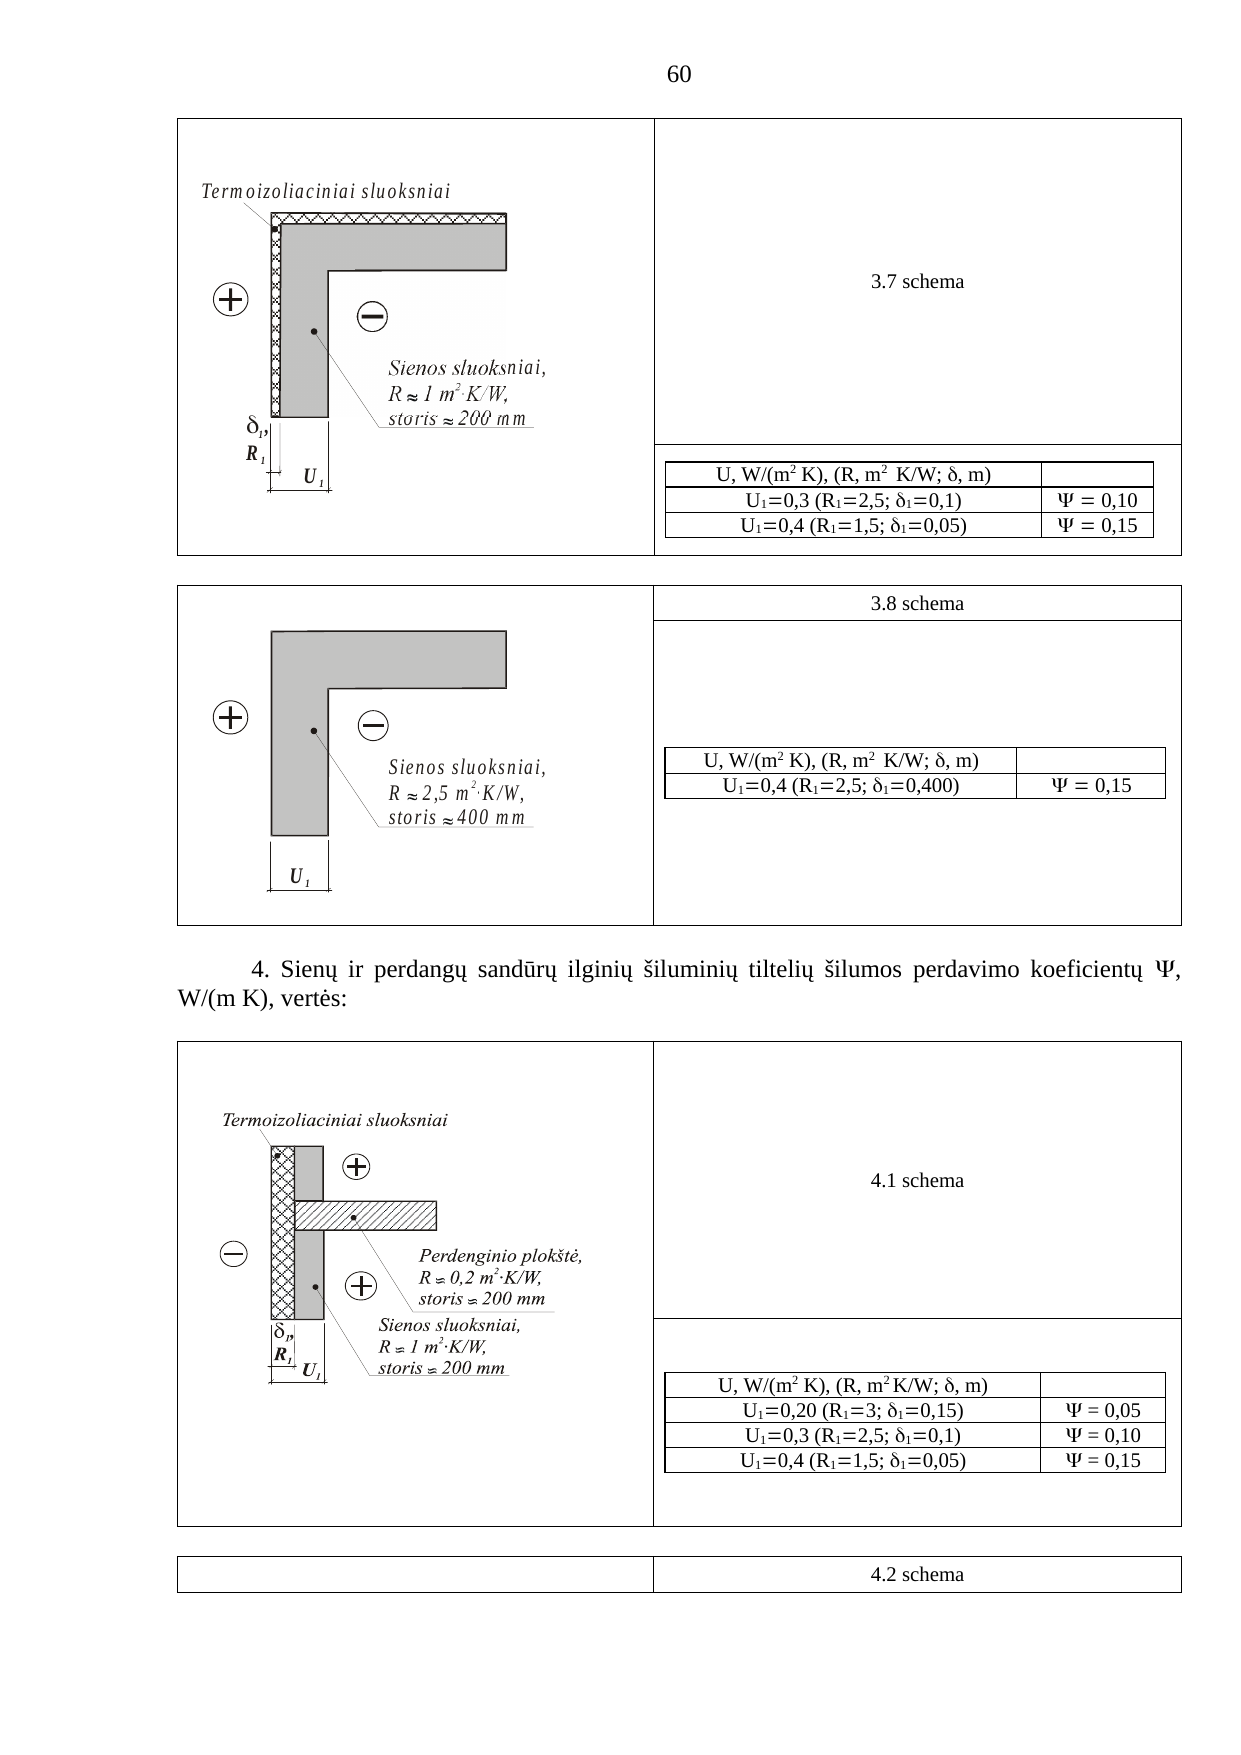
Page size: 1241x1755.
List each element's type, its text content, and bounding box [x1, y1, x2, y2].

table_cell U1=0,3 (R1=2,5; d1=0,1) [666, 1423, 1040, 1447]
table_cell [655, 445, 1181, 555]
table_header [1041, 1373, 1165, 1397]
table_cell U1=0,4 (R1=1,5; d1=0,05) [666, 1448, 1040, 1472]
table_header 4.2 schema [654, 1557, 1181, 1592]
table_header U, W/(m2 K), (R, m2 K/W; d, m) [666, 463, 1041, 486]
table_cell U1=0,20 (R1=3; d1=0,15) [666, 1398, 1040, 1422]
table_header 3.7 schema [655, 119, 1181, 443]
table_header [1017, 748, 1165, 772]
table_cell Y = 0,10 [1042, 488, 1153, 512]
table_cell Y = 0,15 [1017, 774, 1165, 797]
table_header [178, 586, 653, 924]
table_header 4.1 schema [654, 1042, 1181, 1318]
table_cell Y = 0,15 [1041, 1448, 1165, 1472]
table_cell U1=0,3 (R1=2,5; d1=0,1) [666, 488, 1041, 512]
table_cell [654, 621, 1181, 924]
table_cell U1=0,4 (R1=2,5; d1=0,400) [666, 774, 1016, 797]
table_header U, W/(m2 K), (R, m2 K/W; d, m) [666, 748, 1016, 772]
table_cell [654, 1319, 1181, 1526]
table_header [178, 1042, 653, 1526]
table_header [1042, 463, 1153, 486]
text 4. Sienų ir perdangų sandūrų ilginių šiluminių tiltelių šilumos perdavimo koeficientų Y, W/(m K), vertės: [177, 954, 1181, 1012]
table_cell Y = 0,15 [1042, 513, 1153, 537]
table_header [178, 119, 654, 555]
table_header U, W/(m2 K), (R, m2 K/W; d, m) [666, 1373, 1040, 1397]
table_header [178, 1557, 653, 1592]
table_cell Y = 0,05 [1041, 1398, 1165, 1422]
table_cell Y = 0,10 [1041, 1423, 1165, 1447]
table_cell U1=0,4 (R1=1,5; d1=0,05) [666, 513, 1041, 537]
table_header 3.8 schema [654, 586, 1181, 620]
